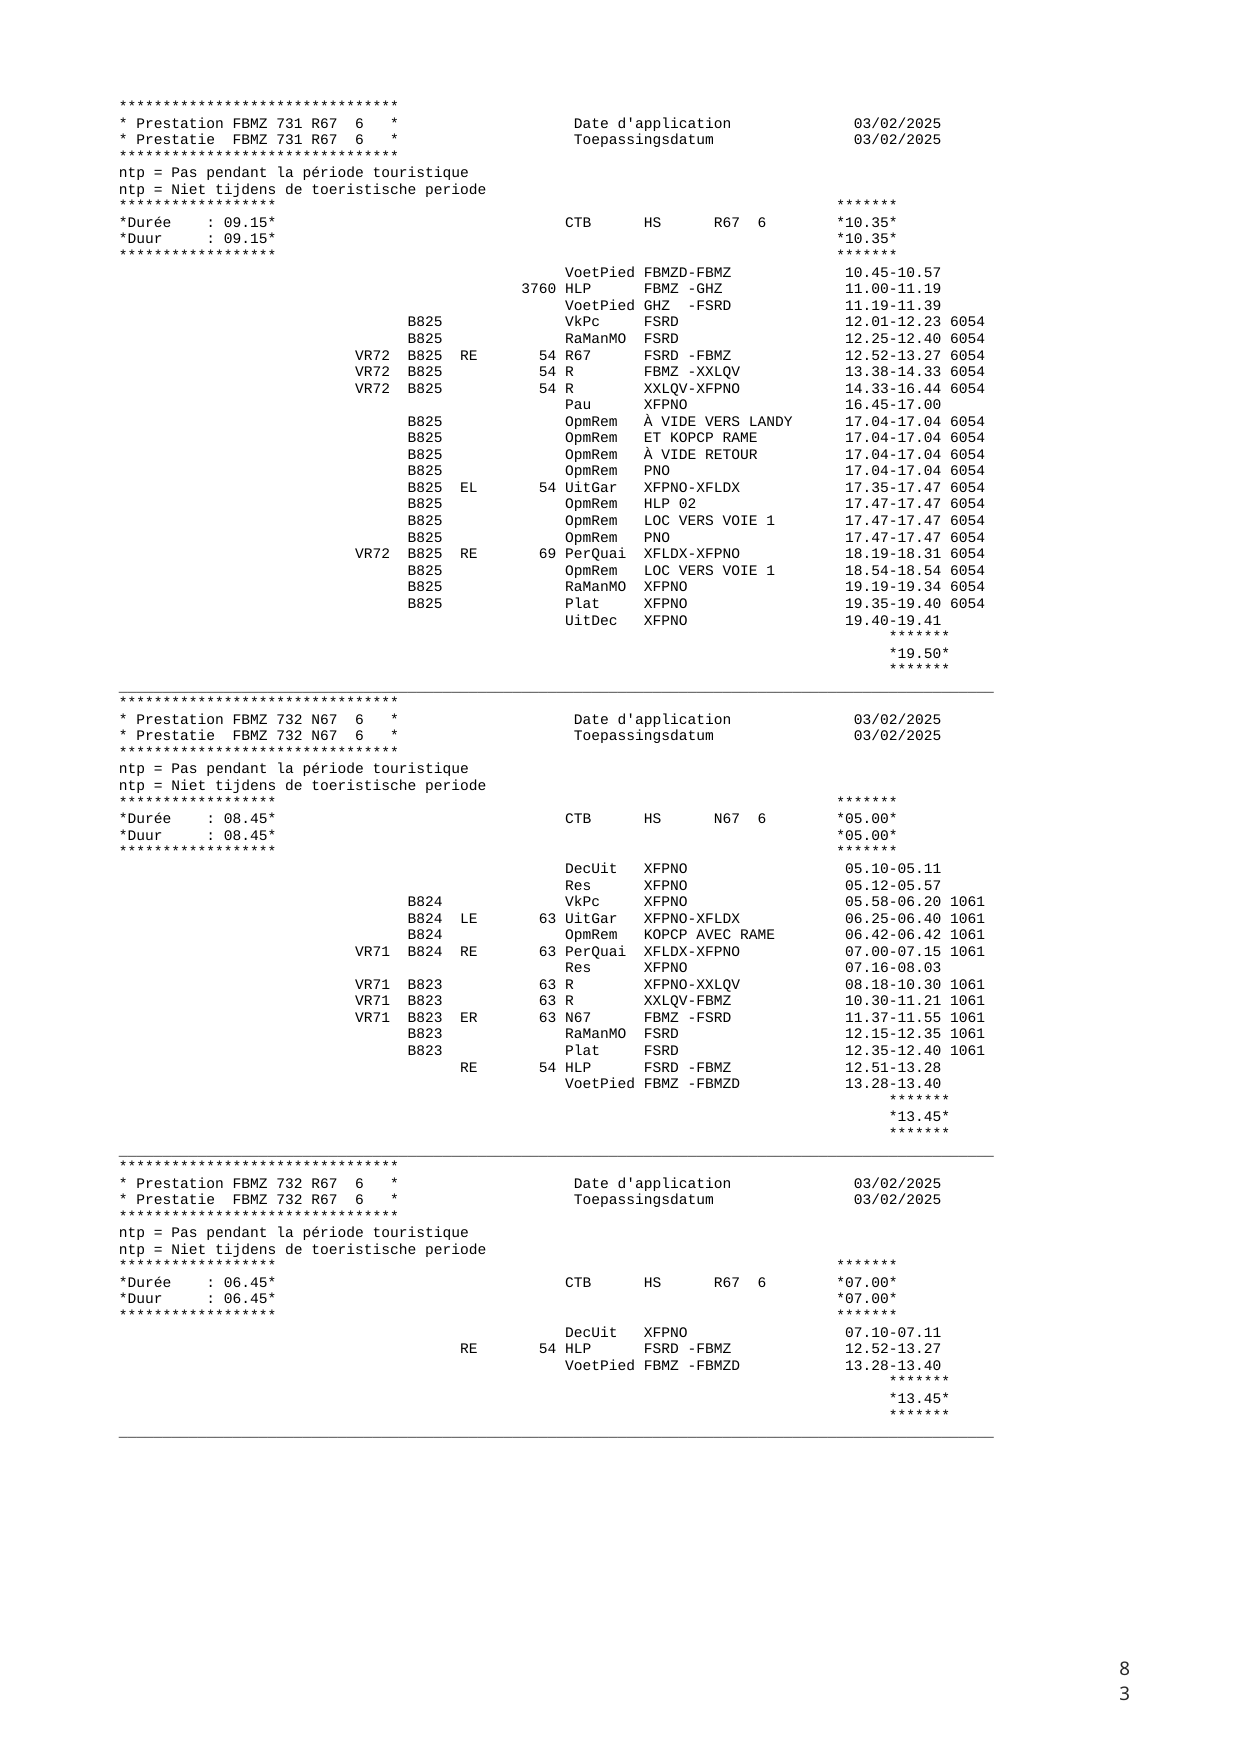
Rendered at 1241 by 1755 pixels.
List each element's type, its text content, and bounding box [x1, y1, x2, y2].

text ******************************** * Prestation FBMZ 732 N67 6 * Date d'application 03/02/2025 * Prestatie FBMZ 732 N67 6 * Toepassingsdatum 03/02/2025 ******************************** ntp = Pas pendant la période touristique ntp = Niet tijdens de toeristische periode ****************** ******* *Durée : 08.45* CTB HS N67 6 *05.00* *Duur : 08.45* *05.00* ****************** ******* DecUit XFPNO 05.10-05.11 Res XFPNO 05.12-05.57 B824 VkPc XFPNO 05.58-06.20 1061 B824 LE 63 UitGar XFPNO-XFLDX 06.25-06.40 1061 B824 OpmRem KOPCP AVEC RAME 06.42-06.42 1061 VR71 B824 RE 63 PerQuai XFLDX-XFPNO 07.00-07.15 1061 Res XFPNO 07.16-08.03 VR71 B823 63 R XFPNO-XXLQV 08.18-10.30 1061 VR71 B823 63 R XXLQV-FBMZ 10.30-11.21 1061 VR71 B823 ER 63 N67 FBMZ -FSRD 11.37-11.55 1061 B823 RaManMO FSRD 12.15-12.35 1061 B823 Plat FSRD 12.35-12.40 1061 RE 54 HLP FSRD -FBMZ 12.51-13.28 VoetPied FBMZ -FBMZD 13.28-13.40 ******* *13.45* ******* ____________________________________________________________________________________________________ [119, 696, 1122, 1159]
text ******************************** * Prestation FBMZ 731 R67 6 * Date d'application 03/02/2025 * Prestatie FBMZ 731 R67 6 * Toepassingsdatum 03/02/2025 ******************************** ntp = Pas pendant la période touristique ntp = Niet tijdens de toeristische periode ****************** ******* *Durée : 09.15* CTB HS R67 6 *10.35* *Duur : 09.15* *10.35* ****************** ******* VoetPied FBMZD-FBMZ 10.45-10.57 3760 HLP FBMZ -GHZ 11.00-11.19 VoetPied GHZ -FSRD 11.19-11.39 B825 VkPc FSRD 12.01-12.23 6054 B825 RaManMO FSRD 12.25-12.40 6054 VR72 B825 RE 54 R67 FSRD -FBMZ 12.52-13.27 6054 VR72 B825 54 R FBMZ -XXLQV 13.38-14.33 6054 VR72 B825 54 R XXLQV-XFPNO 14.33-16.44 6054 Pau XFPNO 16.45-17.00 B825 OpmRem À VIDE VERS LANDY 17.04-17.04 6054 B825 OpmRem ET KOPCP RAME 17.04-17.04 6054 B825 OpmRem À VIDE RETOUR 17.04-17.04 6054 B825 OpmRem PNO 17.04-17.04 6054 B825 EL 54 UitGar XFPNO-XFLDX 17.35-17.47 6054 B825 OpmRem HLP 02 17.47-17.47 6054 B825 OpmRem LOC VERS VOIE 1 17.47-17.47 6054 B825 OpmRem PNO 17.47-17.47 6054 VR72 B825 RE 69 PerQuai XFLDX-XFPNO 18.19-18.31 6054 B825 OpmRem LOC VERS VOIE 1 18.54-18.54 6054 B825 RaManMO XFPNO 19.19-19.34 6054 B825 Plat XFPNO 19.35-19.40 6054 UitDec XFPNO 19.40-19.41 ******* *19.50* ******* ____________________________________________________________________________________________________ [119, 99, 1122, 696]
text ******************************** * Prestation FBMZ 732 R67 6 * Date d'application 03/02/2025 * Prestatie FBMZ 732 R67 6 * Toepassingsdatum 03/02/2025 ******************************** ntp = Pas pendant la période touristique ntp = Niet tijdens de toeristische periode ****************** ******* *Durée : 06.45* CTB HS R67 6 *07.00* *Duur : 06.45* *07.00* ****************** ******* DecUit XFPNO 07.10-07.11 RE 54 HLP FSRD -FBMZ 12.52-13.27 VoetPied FBMZ -FBMZD 13.28-13.40 ******* *13.45* ******* ____________________________________________________________________________________________________ [119, 1159, 1122, 1441]
